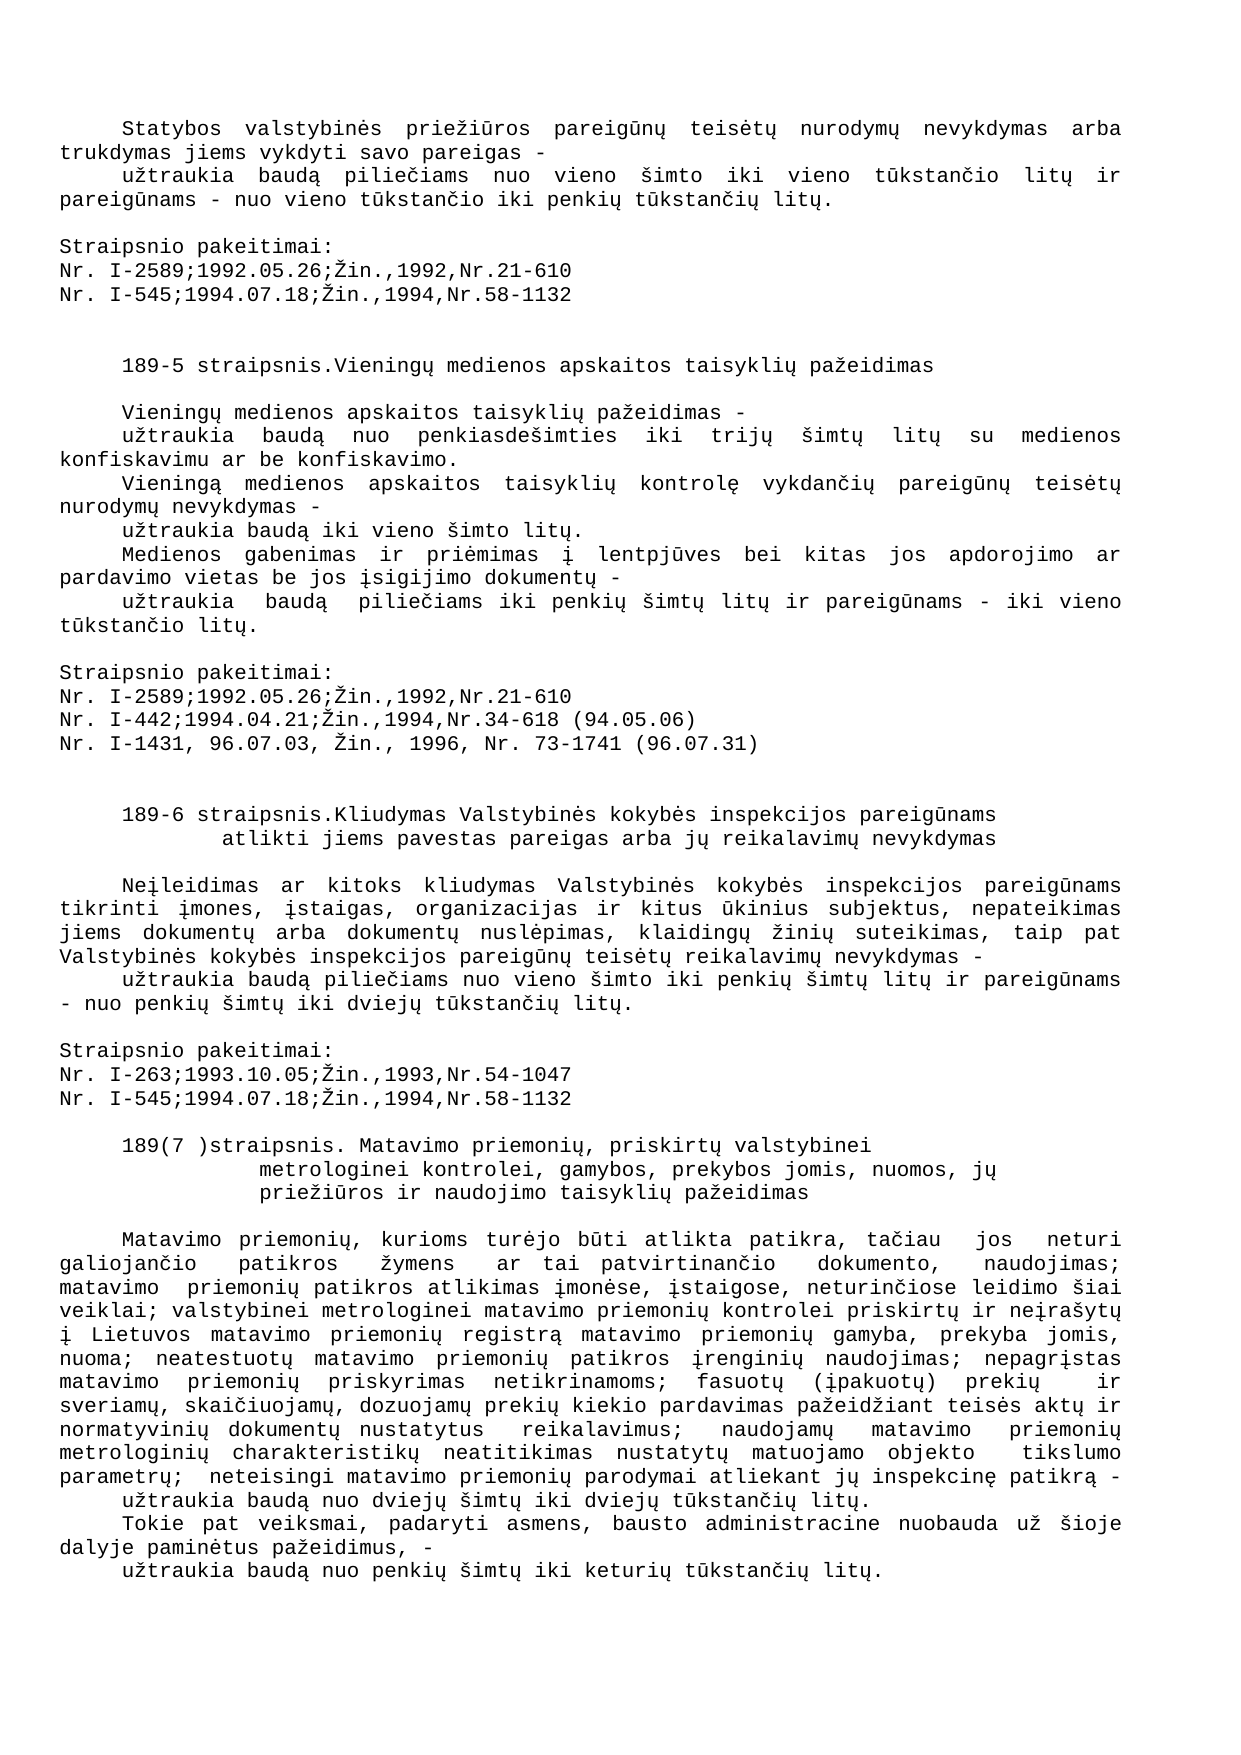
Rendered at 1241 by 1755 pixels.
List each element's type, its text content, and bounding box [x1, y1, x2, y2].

text Statybos valstybinės priežiūros pareigūnų teisėtų nurodymų nevykdymas arba trukdymas jiems vykdyti savo pareigas - [59, 118, 1122, 165]
text Nr. I-2589;1992.05.26;Žin.,1992,Nr.21-610 [59, 260, 1122, 284]
text Straipsnio pakeitimai: [59, 1040, 1122, 1064]
text priežiūros ir naudojimo taisyklių pažeidimas [59, 1182, 1122, 1206]
text Matavimo priemonių, kurioms turėjo būti atlikta patikra, tačiau jos neturi galiojančio patikros žymens ar tai patvirtinančio dokumento, naudojimas; matavimo priemonių patikros atlikimas įmonėse, įstaigose, neturinčiose leidimo šiai veiklai; valstybinei metrologinei matavimo priemonių kontrolei priskirtų ir neįrašytų į Lietuvos matavimo priemonių registrą matavimo priemonių gamyba, prekyba jomis, nuoma; neatestuotų matavimo priemonių patikros įrenginių naudojimas; nepagrįstas matavimo priemonių priskyrimas netikrinamoms; fasuotų (įpakuotų) prekių ir sveriamų, skaičiuojamų, dozuojamų prekių kiekio pardavimas pažeidžiant teisės aktų ir normatyvinių dokumentų nustatytus reikalavimus; naudojamų matavimo priemonių metrologinių charakteristikų neatitikimas nustatytų matuojamo objekto tikslumo parametrų; neteisingi matavimo priemonių parodymai atliekant jų inspekcinę patikrą - [59, 1229, 1122, 1489]
text Nr. I-545;1994.07.18;Žin.,1994,Nr.58-1132 [59, 1088, 1122, 1111]
text Nr. I-545;1994.07.18;Žin.,1994,Nr.58-1132 [59, 284, 1122, 307]
text Vieningą medienos apskaitos taisyklių kontrolę vykdančių pareigūnų teisėtų nurodymų nevykdymas - [59, 473, 1122, 520]
text užtraukia baudą nuo penkiasdešimties iki trijų šimtų litų su medienos konfiskavimu ar be konfiskavimo. [59, 426, 1122, 473]
text užtraukia baudą piliečiams nuo vieno šimto iki penkių šimtų litų ir pareigūnams - nuo penkių šimtų iki dviejų tūkstančių litų. [59, 969, 1122, 1017]
text Straipsnio pakeitimai: [59, 662, 1122, 686]
text užtraukia baudą nuo dviejų šimtų iki dviejų tūkstančių litų. [59, 1489, 1122, 1513]
text Medienos gabenimas ir priėmimas į lentpjūves bei kitas jos apdorojimo ar pardavimo vietas be jos įsigijimo dokumentų - [59, 544, 1122, 591]
text Nr. I-1431, 96.07.03, Žin., 1996, Nr. 73-1741 (96.07.31) [59, 733, 1122, 757]
text Straipsnio pakeitimai: [59, 236, 1122, 260]
text Nr. I-442;1994.04.21;Žin.,1994,Nr.34-618 (94.05.06) [59, 709, 1122, 733]
text Vieningų medienos apskaitos taisyklių pažeidimas - [59, 402, 1122, 426]
text atlikti jiems pavestas pareigas arba jų reikalavimų nevykdymas [59, 827, 1122, 851]
text Tokie pat veiksmai, padaryti asmens, bausto administracine nuobauda už šioje dalyje paminėtus pažeidimus, - [59, 1513, 1122, 1561]
text užtraukia baudą iki vieno šimto litų. [59, 520, 1122, 544]
text Nr. I-2589;1992.05.26;Žin.,1992,Nr.21-610 [59, 686, 1122, 709]
text užtraukia baudą nuo penkių šimtų iki keturių tūkstančių litų. [59, 1561, 1122, 1584]
text metrologinei kontrolei, gamybos, prekybos jomis, nuomos, jų [59, 1158, 1122, 1182]
text Neįleidimas ar kitoks kliudymas Valstybinės kokybės inspekcijos pareigūnams tikrinti įmones, įstaigas, organizacijas ir kitus ūkinius subjektus, nepateikimas jiems dokumentų arba dokumentų nuslėpimas, klaidingų žinių suteikimas, taip pat Valstybinės kokybės inspekcijos pareigūnų teisėtų reikalavimų nevykdymas - [59, 875, 1122, 969]
text 189-5 straipsnis.Vieningų medienos apskaitos taisyklių pažeidimas [59, 354, 1122, 378]
text 189-6 straipsnis.Kliudymas Valstybinės kokybės inspekcijos pareigūnams [59, 804, 1122, 827]
text Nr. I-263;1993.10.05;Žin.,1993,Nr.54-1047 [59, 1064, 1122, 1088]
text užtraukia baudą piliečiams iki penkių šimtų litų ir pareigūnams - iki vieno tūkstančio litų. [59, 591, 1122, 638]
text užtraukia baudą piliečiams nuo vieno šimto iki vieno tūkstančio litų ir pareigūnams - nuo vieno tūkstančio iki penkių tūkstančių litų. [59, 165, 1122, 213]
text 189(7 )straipsnis. Matavimo priemonių, priskirtų valstybinei [59, 1135, 1122, 1158]
